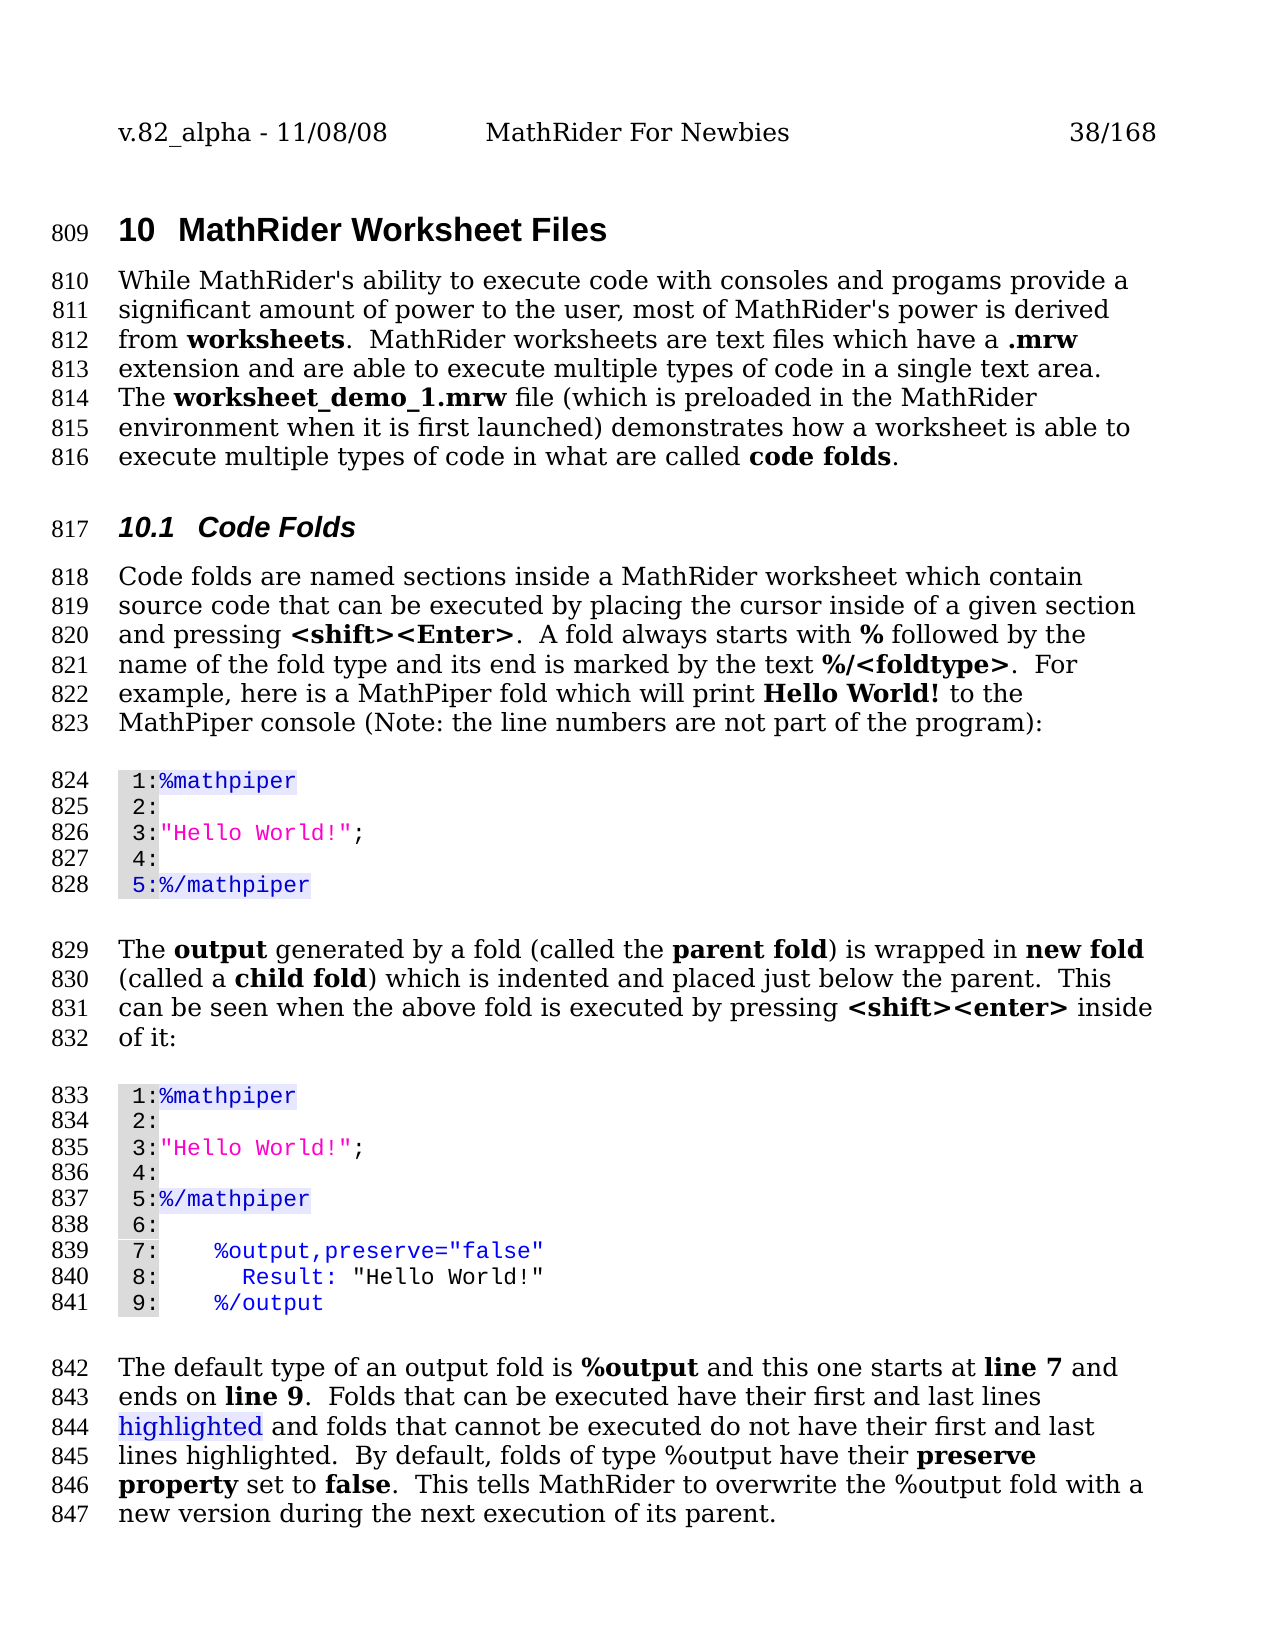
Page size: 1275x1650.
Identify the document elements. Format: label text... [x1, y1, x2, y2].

text 7: %output,preserve="false" [118, 1239, 1157, 1266]
text 5:%/mathpiper [118, 873, 1157, 899]
text 2: [118, 795, 1157, 821]
subtitle MathRider Worksheet Files [118, 210, 1157, 248]
text 4: [118, 847, 1157, 873]
text 3:"Hello World!"; [118, 1136, 1157, 1162]
text 1:%mathpiper [118, 769, 1157, 795]
text 4: [118, 1162, 1157, 1188]
text 5:%/mathpiper [118, 1188, 1157, 1214]
text 3:"Hello World!"; [118, 821, 1157, 847]
text The output generated by a fold (called the parent fold) is wrapped in new fold (called a child fold) which is indented and placed just below the parent. This can be seen when the above fold is executed by pressing <shift><enter> inside of it: [118, 935, 1157, 1052]
text The default type of an output fold is %output and this one starts at line 7 and ends on line 9. Folds that can be executed have their first and last lines highlighted and folds that cannot be executed do not have their first and last lines highlighted. By default, folds of type %output have their preserve property set to false. This tells MathRider to overwrite the %output fold with a new version during the next execution of its parent. [118, 1353, 1157, 1529]
text 9: %/output [118, 1291, 1157, 1317]
text 6: [118, 1214, 1157, 1239]
text 2: [118, 1110, 1157, 1136]
subtitle Code Folds [118, 510, 1157, 544]
text Code folds are named sections inside a MathRider worksheet which contain source code that can be executed by placing the cursor inside of a given section and pressing <shift><Enter>. A fold always starts with % followed by the name of the fold type and its end is marked by the text %/<foldtype>. For example, here is a MathPiper fold which will print Hello World! to the MathPiper console (Note: the line numbers are not part of the program): [118, 562, 1157, 737]
text 8: Result: "Hello World!" [118, 1266, 1157, 1291]
text While MathRider's ability to execute code with consoles and progams provide a significant amount of power to the user, most of MathRider's power is derived from worksheets. MathRider worksheets are text files which have a .mrw extension and are able to execute multiple types of code in a single text area. The worksheet_demo_1.mrw file (which is preloaded in the MathRider environment when it is first launched) demonstrates how a worksheet is able to execute multiple types of code in what are called code folds. [118, 266, 1157, 471]
text 1:%mathpiper [118, 1084, 1157, 1110]
